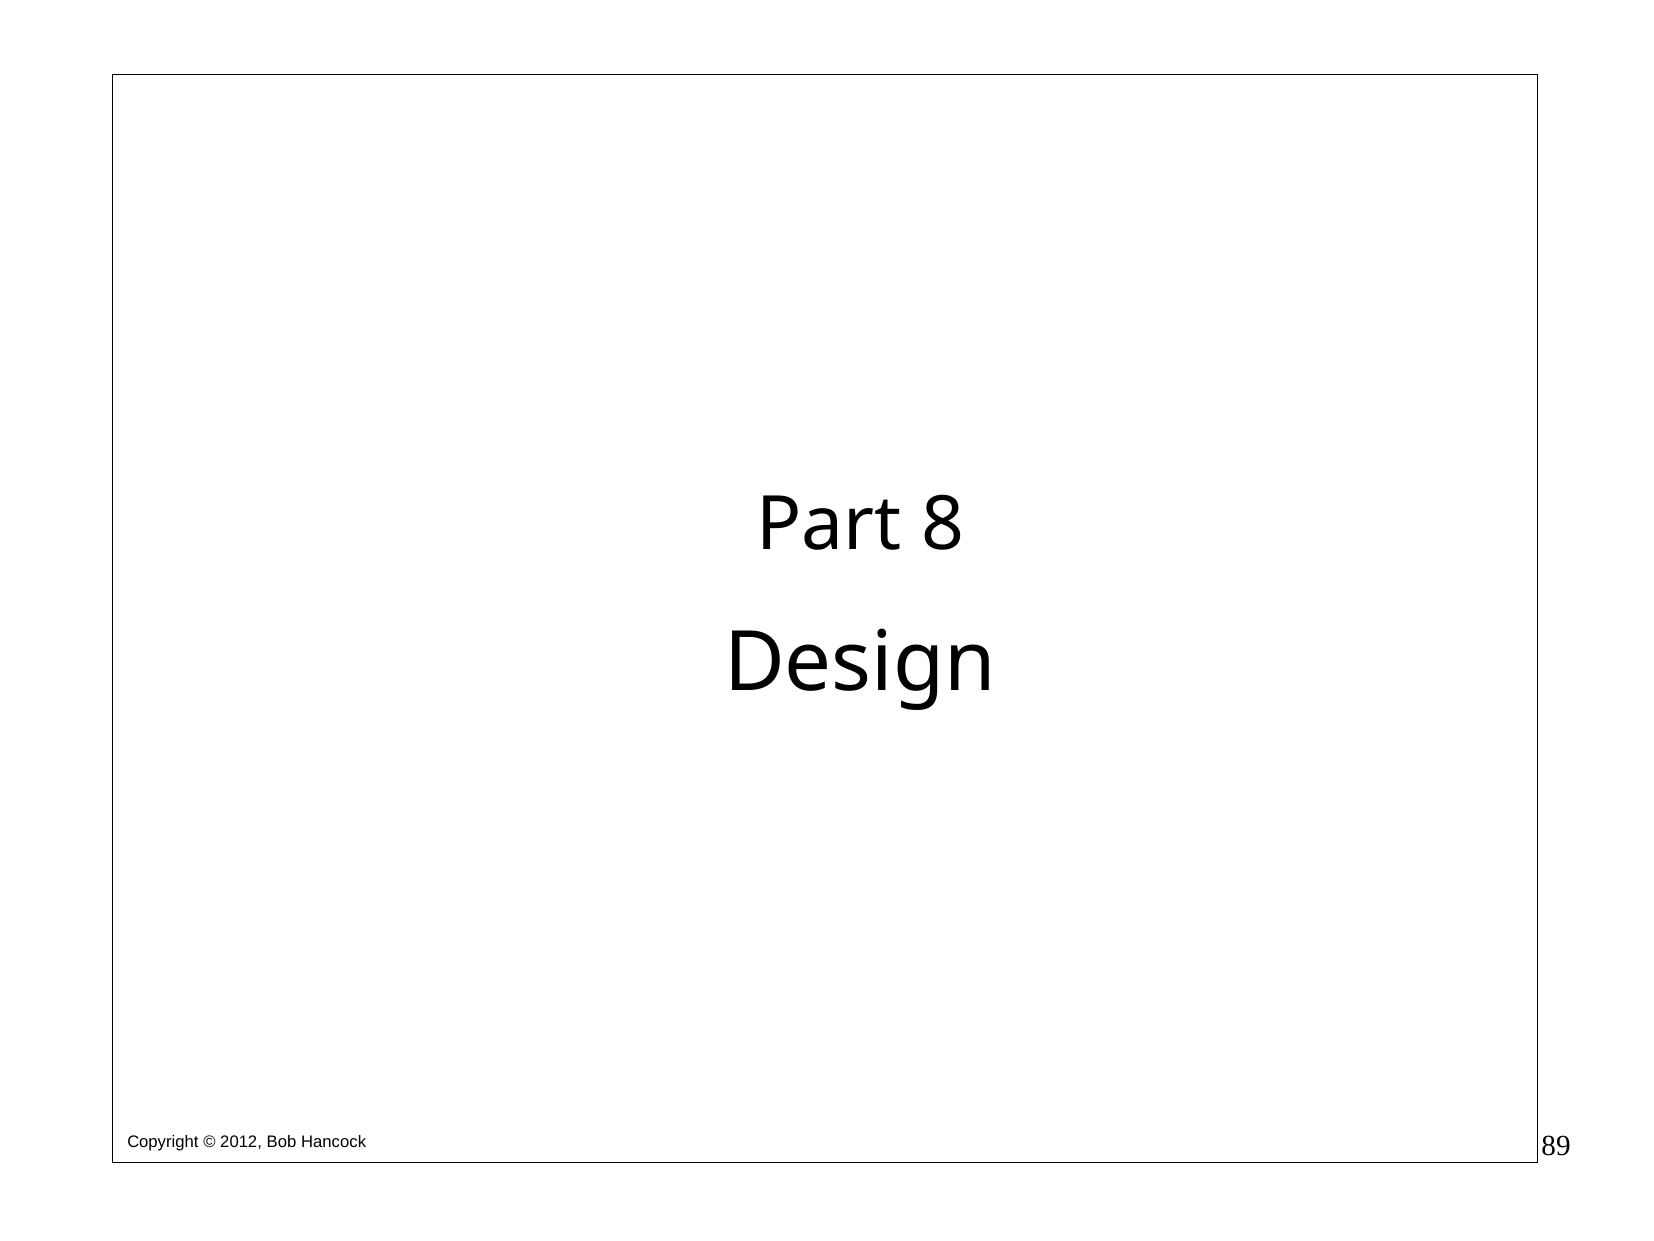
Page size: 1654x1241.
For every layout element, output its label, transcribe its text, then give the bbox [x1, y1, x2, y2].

list Part 8 Design [150, 262, 1501, 1126]
text_box Copyright © 2012, Bob Hancock [112, 1125, 382, 1159]
